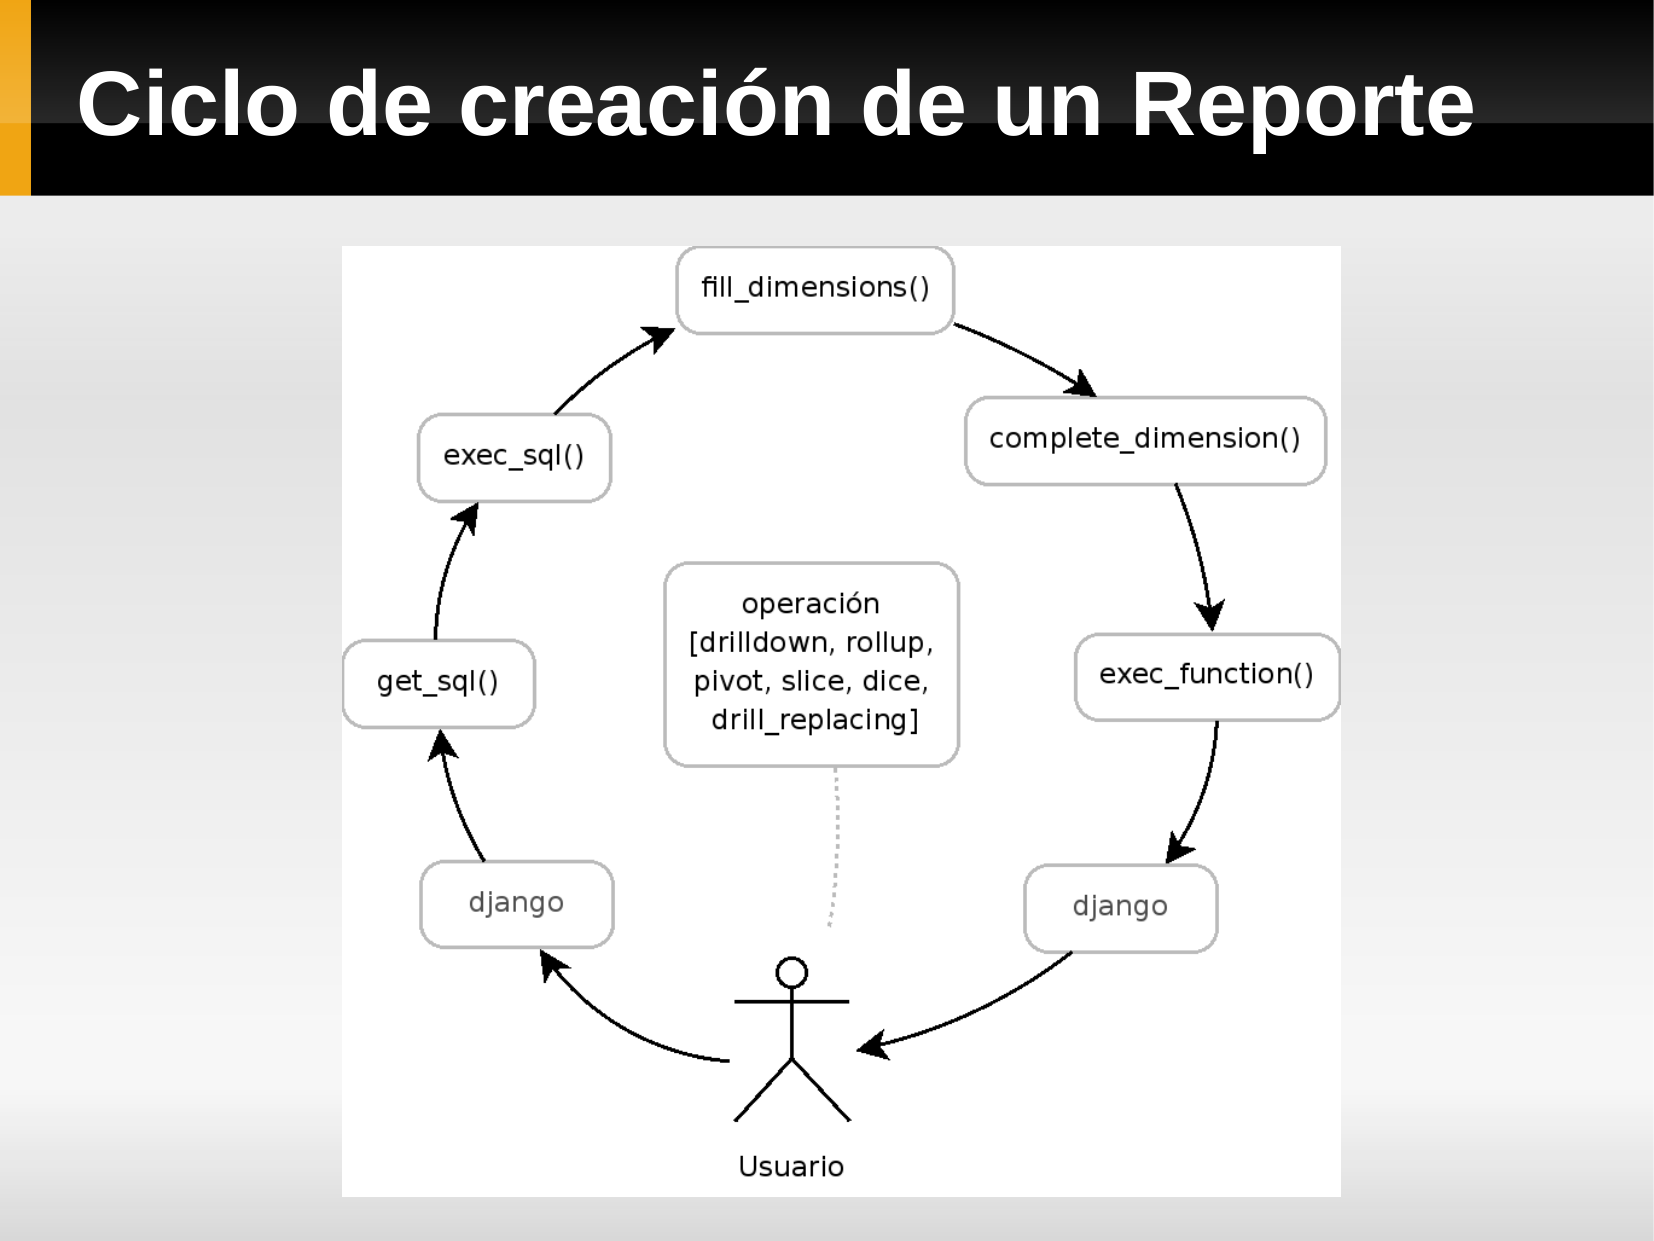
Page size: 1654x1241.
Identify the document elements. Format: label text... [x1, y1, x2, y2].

title Ciclo de creación de un Reporte [76, 7, 1565, 200]
picture [0, 0, 1654, 1241]
